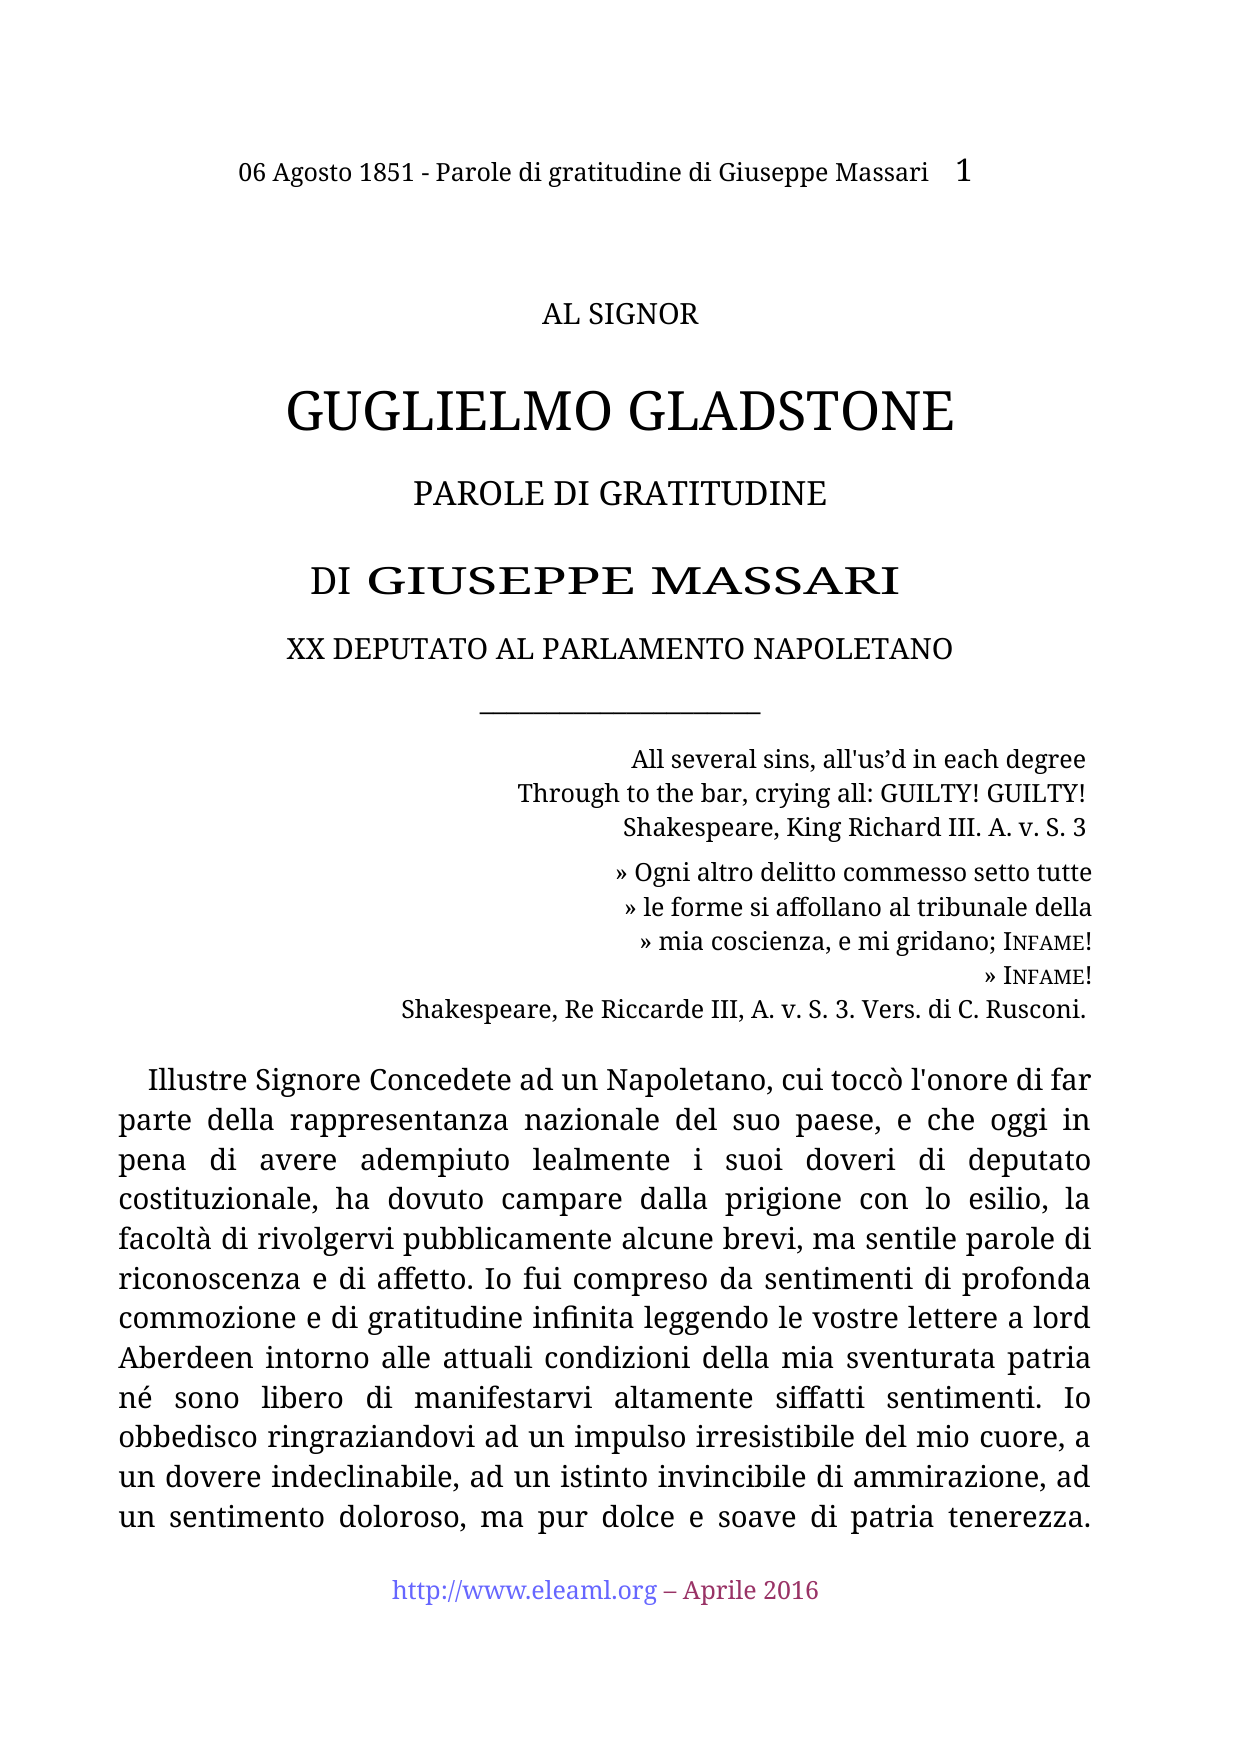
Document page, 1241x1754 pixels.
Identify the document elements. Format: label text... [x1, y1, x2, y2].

text » mia coscienza, e mi gridano; Infame! [118, 923, 1093, 957]
text » Infame! [118, 957, 1093, 991]
text XX DEPUTATO AL PARLAMENTO NAPOLETANO [118, 628, 1093, 668]
text PAROLE DI GRATITUDINE [118, 469, 1093, 515]
text DI GIUSEPPE MASSARI [118, 515, 1093, 605]
text _____________________ [118, 679, 1093, 719]
text Shakespeare, King Richard III. A. v. S. 3 [118, 810, 1093, 844]
text All several sins, all'us’d in each degree [118, 742, 1093, 776]
text Shakespeare, Re Riccarde III, A. v. S. 3. Vers. di C. Rusconi. [118, 991, 1093, 1025]
text Illustre Signore Concedete ad un Napoletano, cui toccò l'onore di far parte della rappresentanza nazionale del suo paese, e che oggi in pena di avere adempiuto lealmente i suoi doveri di deputato costituzionale, ha dovuto campare dalla prigione con lo esilio, la facoltà di rivolgervi pubblicamente alcune brevi, ma sentile parole di riconoscenza e di affetto. Io fui compreso da sentimenti di profonda commozione e di gratitudine infinita leggendo le vostre lettere a lord Aberdeen intorno alle attuali condizioni della mia sventurata patria né sono libero di manifestarvi altamente siffatti sentimenti. Io obbedisco ringraziandovi ad un impulso irresistibile del mio cuore, a un dovere indeclinabile, ad un istinto invincibile di ammirazione, ad un sentimento doloroso, ma pur dolce e soave di patria tenerezza. [118, 1059, 1093, 1536]
text » le forme si affollano al tribunale della [118, 889, 1093, 923]
text Through to the bar, crying all: GUILTY! GUILTY! [118, 776, 1093, 810]
text GUGLIELMO GLADSTONE [118, 373, 1093, 447]
text AL SIGNOR [118, 293, 1093, 333]
text » Ogni altro delitto commesso setto tutte [118, 855, 1093, 889]
